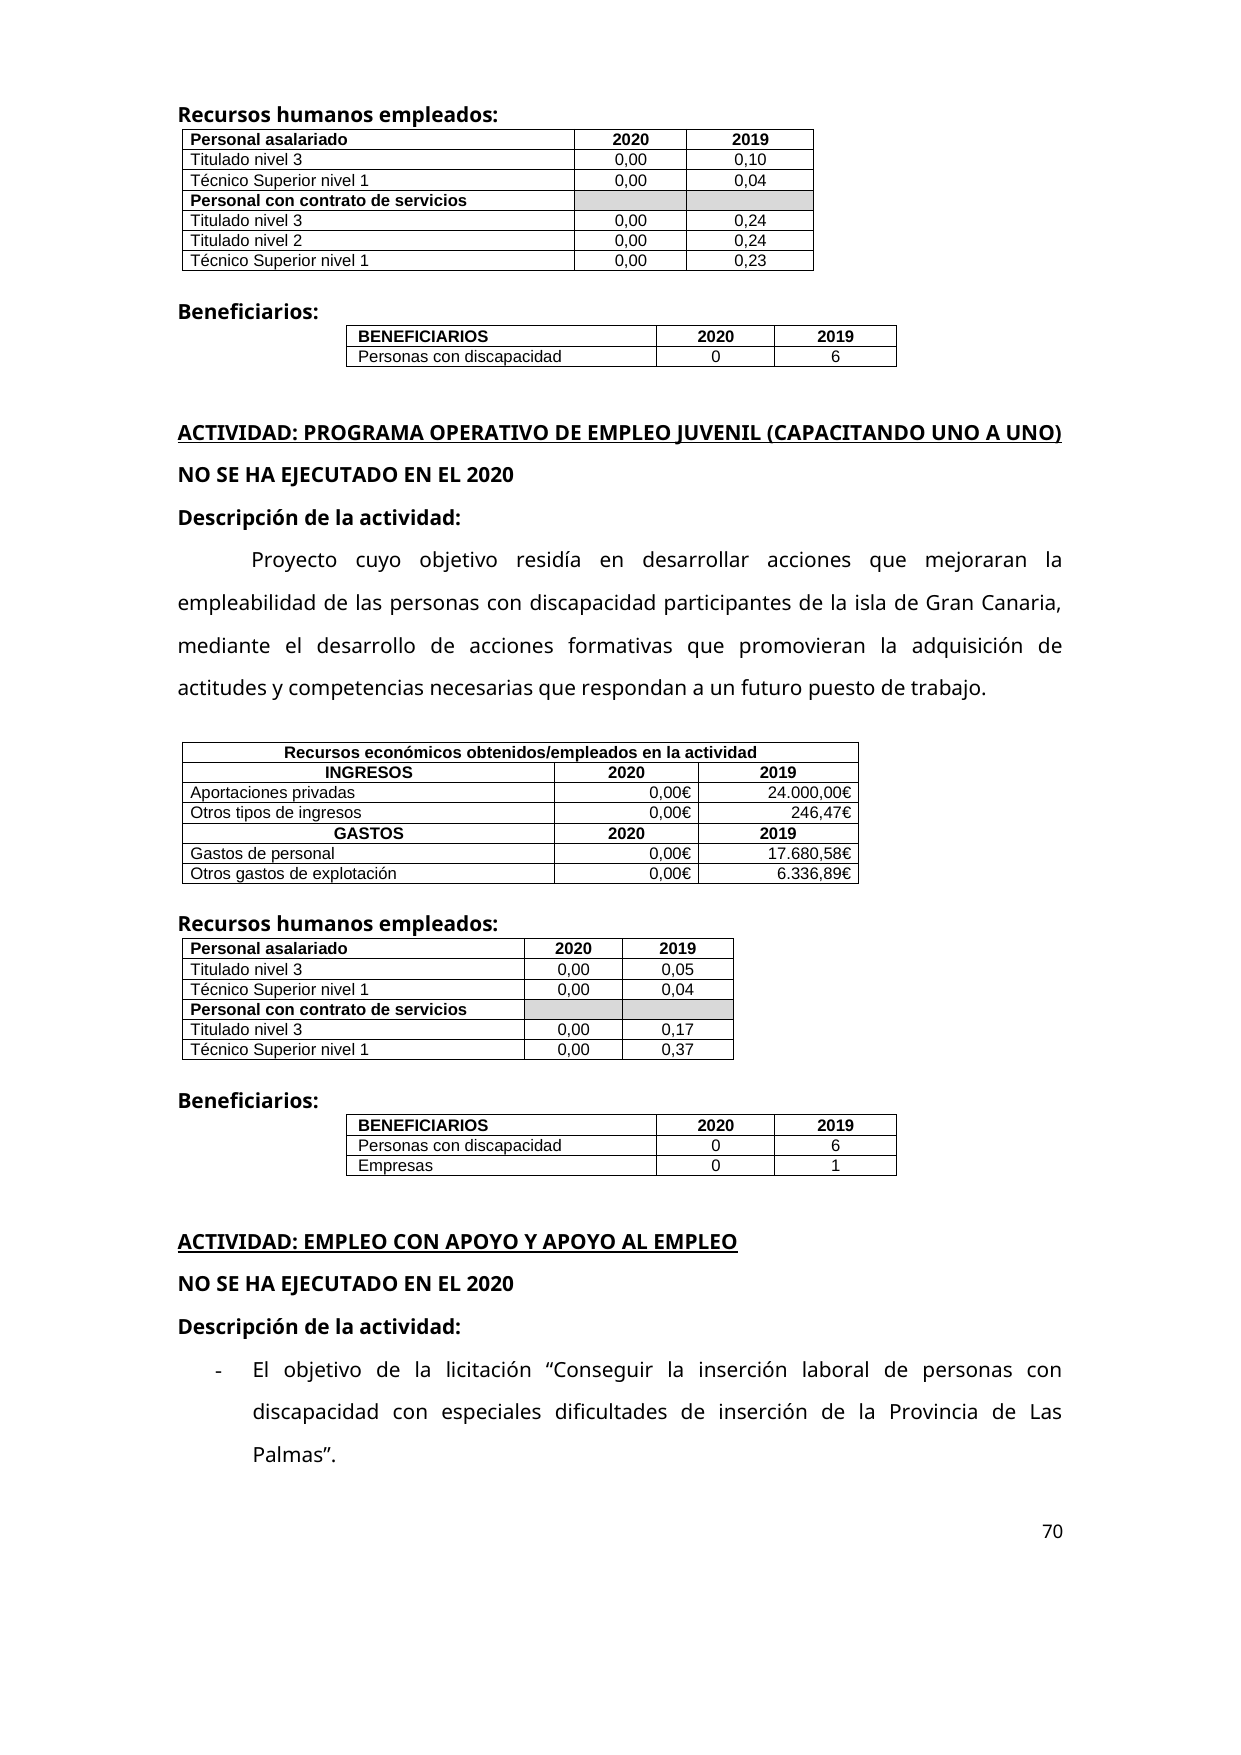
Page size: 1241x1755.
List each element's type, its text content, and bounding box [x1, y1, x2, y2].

text ACTIVIDAD: EMPLEO CON APOYO Y APOYO AL EMPLEO [177, 1227, 1063, 1255]
table_cell [687, 191, 813, 210]
text NO SE HA EJECUTADO EN EL 2020 [177, 1269, 1063, 1298]
table_header Personal asalariado [183, 130, 574, 149]
table_header Personal asalariado [183, 939, 524, 958]
table_cell 0,00 [575, 150, 686, 169]
text NO SE HA EJECUTADO EN EL 2020 [177, 460, 1063, 489]
table_cell 246,47€ [699, 803, 858, 822]
table_cell 17.680,58€ [699, 844, 858, 863]
table_header 2020 [525, 939, 622, 958]
table_cell 0,00 [525, 959, 622, 978]
table_cell 0,00 [525, 1040, 622, 1059]
table_cell 24.000,00€ [699, 783, 858, 802]
table_cell 0,00€ [555, 864, 698, 883]
table_header 2019 [623, 939, 733, 958]
table_cell 0,05 [623, 959, 733, 978]
table_cell 0,37 [623, 1040, 733, 1059]
table_cell 0,10 [687, 150, 813, 169]
table_cell 0,17 [623, 1020, 733, 1039]
table_cell Técnico Superior nivel 1 [183, 170, 574, 189]
text Descripción de la actividad: [177, 1312, 1063, 1341]
table_cell [623, 1000, 733, 1019]
table_header BENEFICIARIOS [347, 1115, 656, 1134]
text Recursos humanos empleados: [177, 100, 1063, 129]
table_cell Titulado nivel 3 [183, 211, 574, 230]
table_cell Técnico Superior nivel 1 [183, 251, 574, 270]
table_cell 0,00€ [555, 803, 698, 822]
table_cell 0,04 [623, 980, 733, 999]
table_cell Empresas [347, 1156, 656, 1175]
table_cell 6 [775, 347, 896, 366]
table_cell 0,00 [525, 1020, 622, 1039]
table_cell [525, 1000, 622, 1019]
table_header 2020 [657, 326, 774, 346]
table_cell 0,00 [575, 251, 686, 270]
list El objetivo de la licitación “Conseguir la inserción laboral de personas con discapacidad con especiales dificultades de inserción de la Provincia de Las Palmas”. [215, 1355, 1063, 1468]
table_cell INGRESOS [183, 763, 554, 782]
table_cell Personas con discapacidad [347, 1136, 656, 1155]
table_header Recursos económicos obtenidos/empleados en la actividad [183, 743, 858, 762]
table_cell Titulado nivel 3 [183, 959, 524, 978]
table_cell Gastos de personal [183, 844, 554, 863]
table_cell 1 [775, 1156, 896, 1175]
table_cell 6.336,89€ [699, 864, 858, 883]
text Beneficiarios: [177, 297, 1063, 325]
table_header 2019 [687, 130, 813, 149]
text ACTIVIDAD: PROGRAMA OPERATIVO DE EMPLEO JUVENIL (CAPACITANDO UNO A UNO) [177, 418, 1063, 446]
table_cell 2019 [699, 763, 858, 782]
table_cell 0,00 [525, 980, 622, 999]
table_cell 2020 [555, 763, 698, 782]
table_cell [575, 191, 686, 210]
table_cell Titulado nivel 2 [183, 231, 574, 250]
table_header 2019 [775, 326, 896, 346]
table_cell Técnico Superior nivel 1 [183, 1040, 524, 1059]
table_header 2019 [775, 1115, 896, 1134]
table_cell 0,00 [575, 231, 686, 250]
table_cell Aportaciones privadas [183, 783, 554, 802]
table_header 2020 [657, 1115, 774, 1134]
table_header BENEFICIARIOS [347, 326, 656, 346]
table_cell Personas con discapacidad [347, 347, 656, 366]
table_cell 0,24 [687, 231, 813, 250]
table_cell 0,04 [687, 170, 813, 189]
table_cell 2019 [699, 824, 858, 843]
table_cell 0 [657, 347, 774, 366]
text Recursos humanos empleados: [177, 909, 1063, 938]
table_cell 0,00 [575, 170, 686, 189]
table_cell 0 [657, 1156, 774, 1175]
table_header 2020 [575, 130, 686, 149]
text Beneficiarios: [177, 1086, 1063, 1114]
table_cell Personal con contrato de servicios [183, 191, 574, 210]
table_cell 0,00 [575, 211, 686, 230]
table_cell Titulado nivel 3 [183, 150, 574, 169]
table_cell 6 [775, 1136, 896, 1155]
text Proyecto cuyo objetivo residía en desarrollar acciones que mejoraran la empleabilidad de las personas con discapacidad participantes de la isla de Gran Canaria, mediante el desarrollo de acciones formativas que promovieran la adquisición de actitudes y competencias necesarias que respondan a un futuro puesto de trabajo. [177, 546, 1063, 702]
text Descripción de la actividad: [177, 503, 1063, 531]
table_cell Otros gastos de explotación [183, 864, 554, 883]
table_cell Personal con contrato de servicios [183, 1000, 524, 1019]
table_cell 2020 [555, 824, 698, 843]
table_cell 0,00€ [555, 783, 698, 802]
table_cell Titulado nivel 3 [183, 1020, 524, 1039]
table_cell GASTOS [183, 824, 554, 843]
table_cell 0,23 [687, 251, 813, 270]
table_cell 0,24 [687, 211, 813, 230]
table_cell 0,00€ [555, 844, 698, 863]
table_cell Otros tipos de ingresos [183, 803, 554, 822]
table_cell Técnico Superior nivel 1 [183, 980, 524, 999]
table_cell 0 [657, 1136, 774, 1155]
